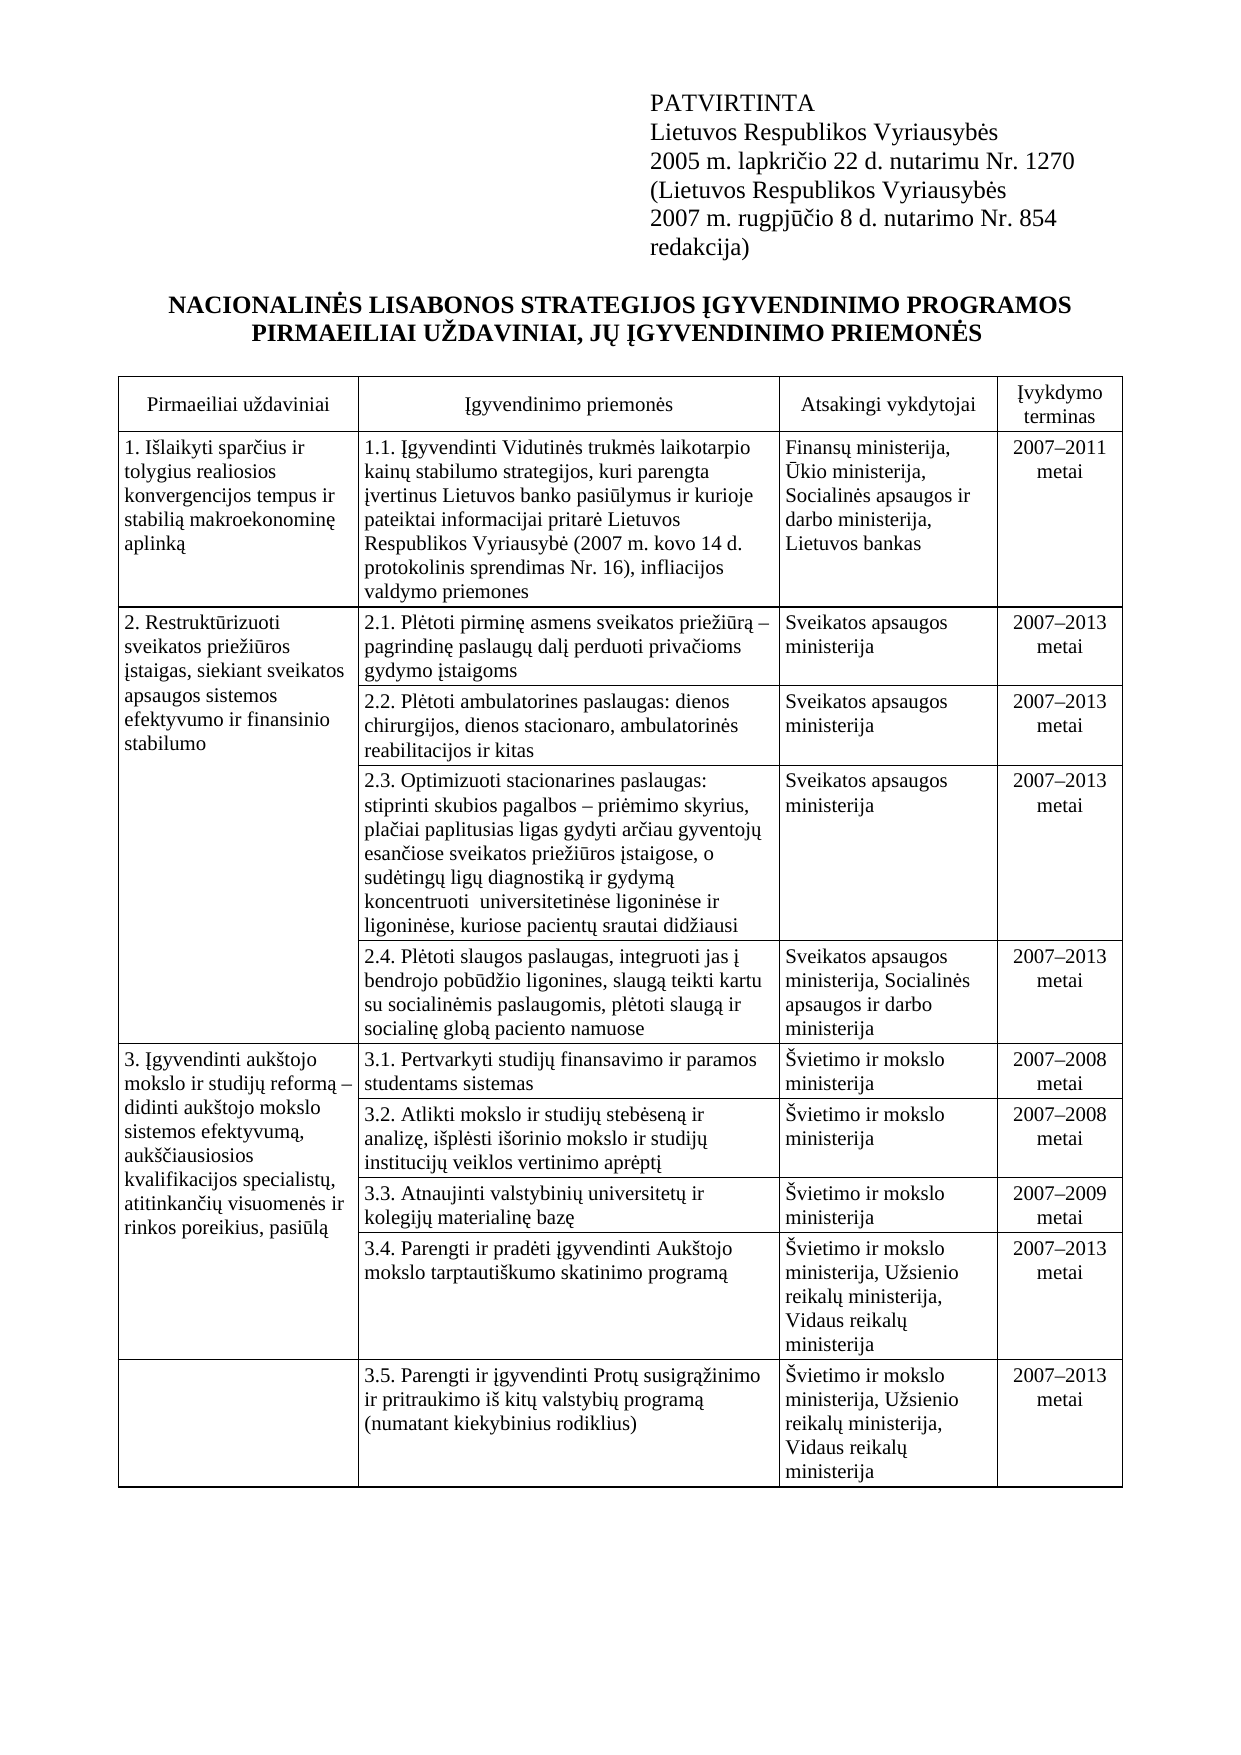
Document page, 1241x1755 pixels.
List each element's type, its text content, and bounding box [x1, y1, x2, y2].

table_cell 3.1. Pertvarkyti studijų finansavimo ir paramos studentams sistemas [359, 1044, 779, 1098]
table_cell 3.5. Parengti ir įgyvendinti Protų susigrąžinimo ir pritraukimo iš kitų valstybių programą (numatant kiekybinius rodiklius) [359, 1360, 779, 1486]
text Lietuvos Respublikos Vyriausybės [118, 117, 1122, 146]
table_cell Finansų ministerija, Ūkio ministerija, Socialinės apsaugos ir darbo ministerija, Lietuvos bankas [780, 432, 997, 606]
table_header Atsakingi vykdytojai [780, 377, 997, 431]
table_cell [119, 1360, 358, 1486]
table_cell 2007–2013 metai [998, 766, 1122, 940]
table_header Pirmaeiliai uždaviniai [119, 377, 358, 431]
table_cell Švietimo ir mokslo ministerija [780, 1044, 997, 1098]
table_cell Švietimo ir mokslo ministerija, Užsienio reikalų ministerija, Vidaus reikalų ministerija [780, 1360, 997, 1486]
text redakcija) [118, 232, 1122, 261]
table_cell Sveikatos apsaugos ministerija [780, 608, 997, 685]
text Nacionalinės Lisabonos strategijos įgyvendinimo programos pirmaeiliai uždaviniai, jų įgyvendinimo priemonės [118, 290, 1122, 347]
text (Lietuvos Respublikos Vyriausybės [118, 175, 1122, 203]
table_cell 3.3. Atnaujinti valstybinių universitetų ir kolegijų materialinę bazę [359, 1178, 779, 1232]
table_cell 1.1. Įgyvendinti Vidutinės trukmės laikotarpio kainų stabilumo strategijos, kuri parengta įvertinus Lietuvos banko pasiūlymus ir kurioje pateiktai informacijai pritarė Lietuvos Respublikos Vyriausybė (2007 m. kovo 14 d. protokolinis sprendimas Nr. 16), infliacijos valdymo priemones [359, 432, 779, 606]
table_cell 2.3. Optimizuoti stacionarines paslaugas: stiprinti skubios pagalbos – priėmimo skyrius, plačiai paplitusias ligas gydyti arčiau gyventojų esančiose sveikatos priežiūros įstaigose, o sudėtingų ligų diagnostiką ir gydymą koncentruoti universitetinėse ligoninėse ir ligoninėse, kuriose pacientų srautai didžiausi [359, 766, 779, 940]
text 2005 m. lapkričio 22 d. nutarimu Nr. 1270 [118, 146, 1122, 175]
table_cell 3. Įgyvendinti aukštojo mokslo ir studijų reformą – didinti aukštojo mokslo sistemos efektyvumą, aukščiausiosios kvalifikacijos specialistų, atitinkančių visuomenės ir rinkos poreikius, pasiūlą [119, 1044, 358, 1359]
table_cell Švietimo ir mokslo ministerija [780, 1178, 997, 1232]
table_cell Sveikatos apsaugos ministerija [780, 766, 997, 940]
table_cell 2007–2013 metai [998, 941, 1122, 1043]
table_cell 2007–2011 metai [998, 432, 1122, 606]
table_cell 2007–2013 metai [998, 1233, 1122, 1359]
table_cell 2.4. Plėtoti slaugos paslaugas, integruoti jas į bendrojo pobūdžio ligonines, slaugą teikti kartu su socialinėmis paslaugomis, plėtoti slaugą ir socialinę globą paciento namuose [359, 941, 779, 1043]
text 2007 m. rugpjūčio 8 d. nutarimo Nr. 854 [118, 203, 1122, 232]
table_cell 2007–2013 metai [998, 686, 1122, 764]
table_cell 2007–2008 metai [998, 1044, 1122, 1098]
table_cell 2007–2013 metai [998, 608, 1122, 685]
table_cell 2. Restruktūrizuoti sveikatos priežiūros įstaigas, siekiant sveikatos apsaugos sistemos efektyvumo ir finansinio stabilumo [119, 608, 358, 1043]
table_cell 3.4. Parengti ir pradėti įgyvendinti Aukštojo mokslo tarptautiškumo skatinimo programą [359, 1233, 779, 1359]
table_cell Sveikatos apsaugos ministerija, Socialinės apsaugos ir darbo ministerija [780, 941, 997, 1043]
table_cell 2.2. Plėtoti ambulatorines paslaugas: dienos chirurgijos, dienos stacionaro, ambulatorinės reabilitacijos ir kitas [359, 686, 779, 764]
table_cell 2007–2008 metai [998, 1099, 1122, 1177]
table_cell 3.2. Atlikti mokslo ir studijų stebėseną ir analizę, išplėsti išorinio mokslo ir studijų institucijų veiklos vertinimo aprėptį [359, 1099, 779, 1177]
table_cell Sveikatos apsaugos ministerija [780, 686, 997, 764]
table_header Įvykdymo terminas [998, 377, 1122, 431]
table_cell Švietimo ir mokslo ministerija, Užsienio reikalų ministerija, Vidaus reikalų ministerija [780, 1233, 997, 1359]
table_cell 1. Išlaikyti sparčius ir tolygius realiosios konvergencijos tempus ir stabilią makroekonominę aplinką [119, 432, 358, 606]
table_cell 2.1. Plėtoti pirminę asmens sveikatos priežiūrą – pagrindinę paslaugų dalį perduoti privačioms gydymo įstaigoms [359, 608, 779, 685]
table_cell Švietimo ir mokslo ministerija [780, 1099, 997, 1177]
table_header Įgyvendinimo priemonės [359, 377, 779, 431]
table_cell 2007–2013 metai [998, 1360, 1122, 1486]
table_cell 2007–2009 metai [998, 1178, 1122, 1232]
text PATVIRTINTA [118, 88, 1122, 117]
